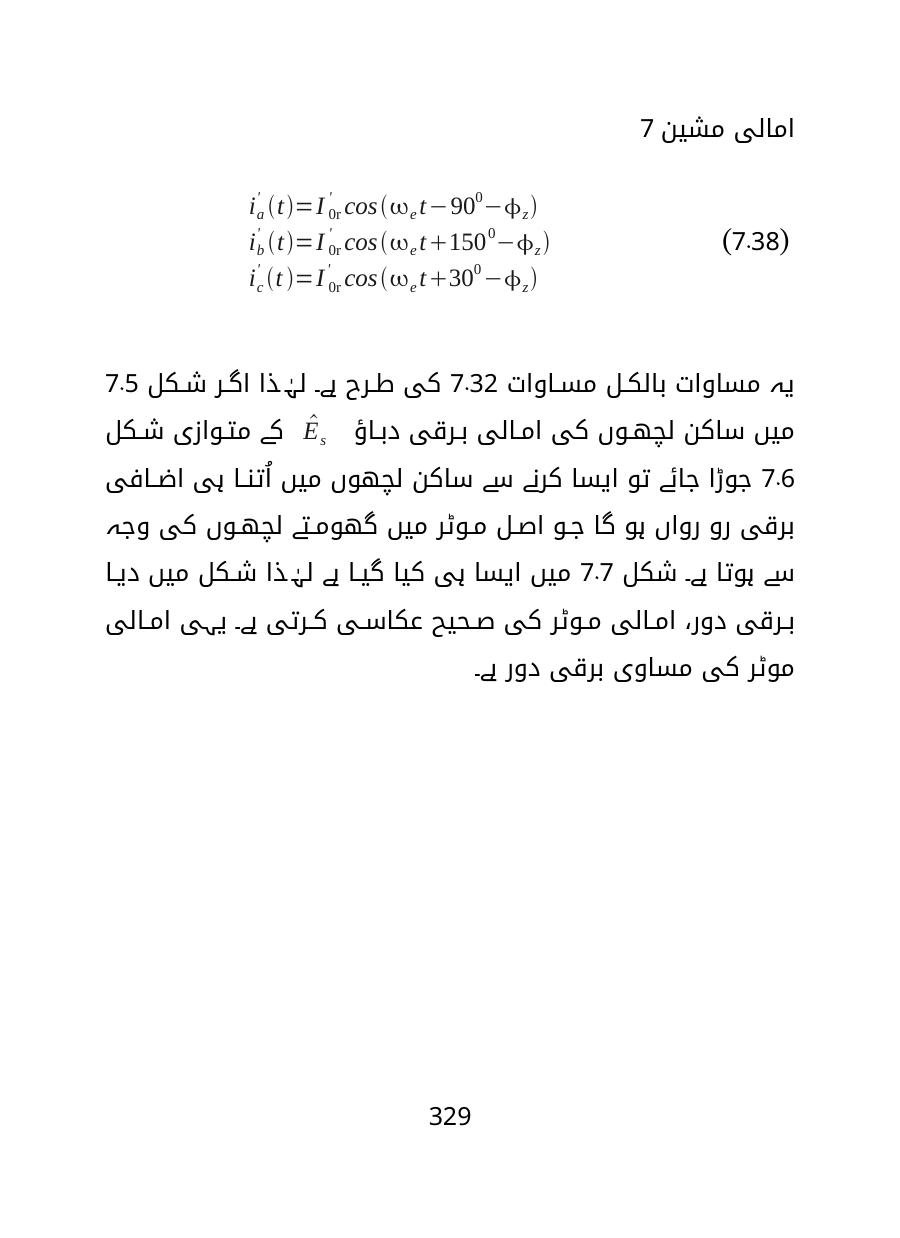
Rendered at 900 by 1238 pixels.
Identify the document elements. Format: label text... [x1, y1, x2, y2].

table_header (7.38) [703, 183, 795, 313]
table_header [105, 183, 703, 313]
text یہ مساوات بالکل مساوات 7.32 کی طرح ہے۔ لہٰذا اگر شکل 7.5 میں ساکن لچھوں کی امالی برقی دباؤ کے متوازی شکل 7.6 جوڑا جائے تو ایسا کرنے سے ساکن لچھوں میں اُتنا ہی اضافی برقی رو رواں ہو گا جو اصل موٹر میں گھومتے لچھوں کی وجہ سے ہوتا ہے۔ شکل 7.7 میں ایسا ہی کیا گیا ہے لہٰذا شکل میں دیا برقی دور، امالی موٹر کی صحیح عکاسی کرتی ہے۔ یہی امالی موٹر کی مساوی برقی دور ہے۔ [105, 360, 795, 692]
